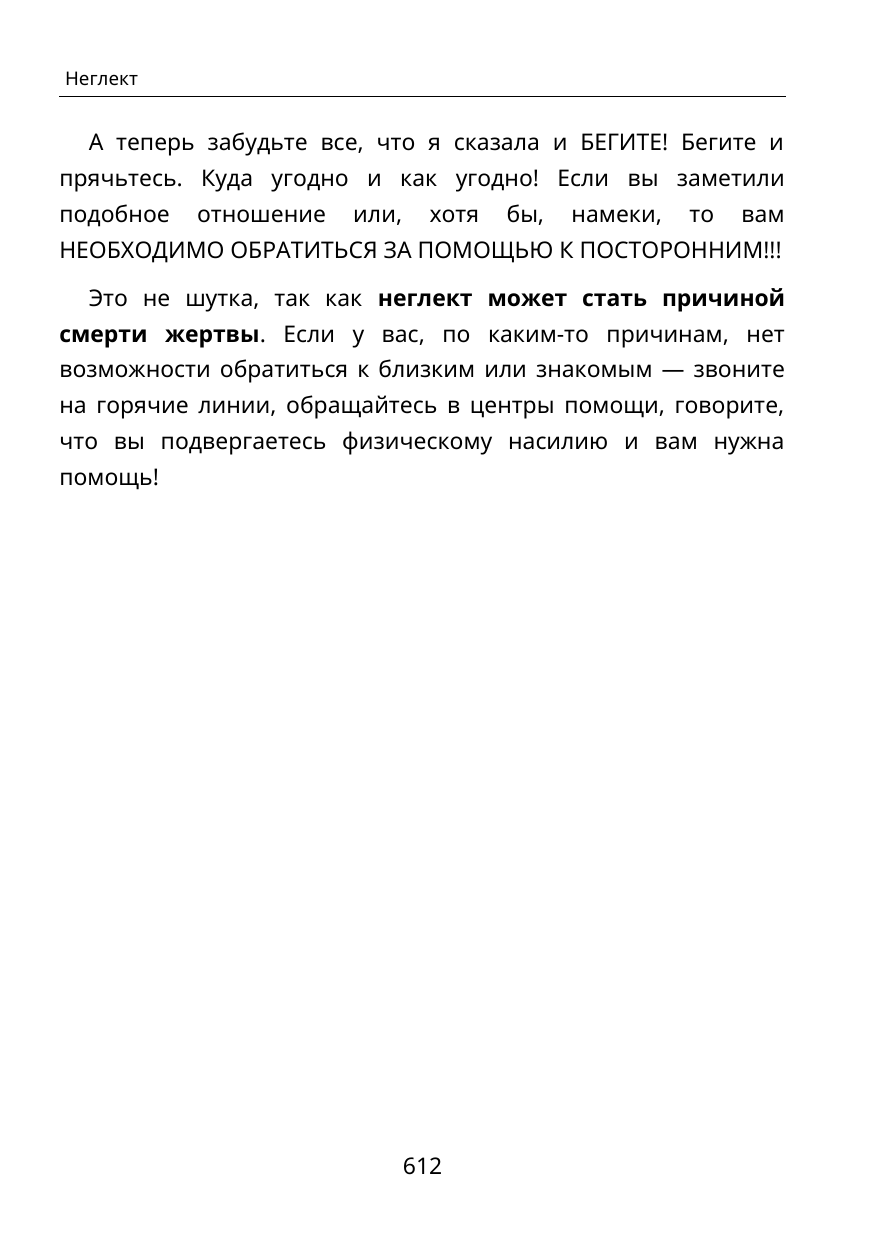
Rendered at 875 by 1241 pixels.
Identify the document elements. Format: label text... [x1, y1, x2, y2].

text Это не шутка, так как неглект может стать причиной смерти жертвы. Если у вас, по каким-то причинам, нет возможности обратиться к близким или знакомым — звоните на горячие линии, обращайтесь в центры помощи, говорите, что вы подвергаетесь физическому насилию и вам нужна помощь! [59, 282, 786, 492]
text А теперь забудьте все, что я сказала и БЕГИТЕ! Бегите и прячьтесь. Куда угодно и как угодно! Если вы заметили подобное отношение или, хотя бы, намеки, то вам НЕОБХОДИМО ОБРАТИТЬСЯ ЗА ПОМОЩЬЮ К ПОСТОРОННИМ!!! [59, 126, 786, 265]
